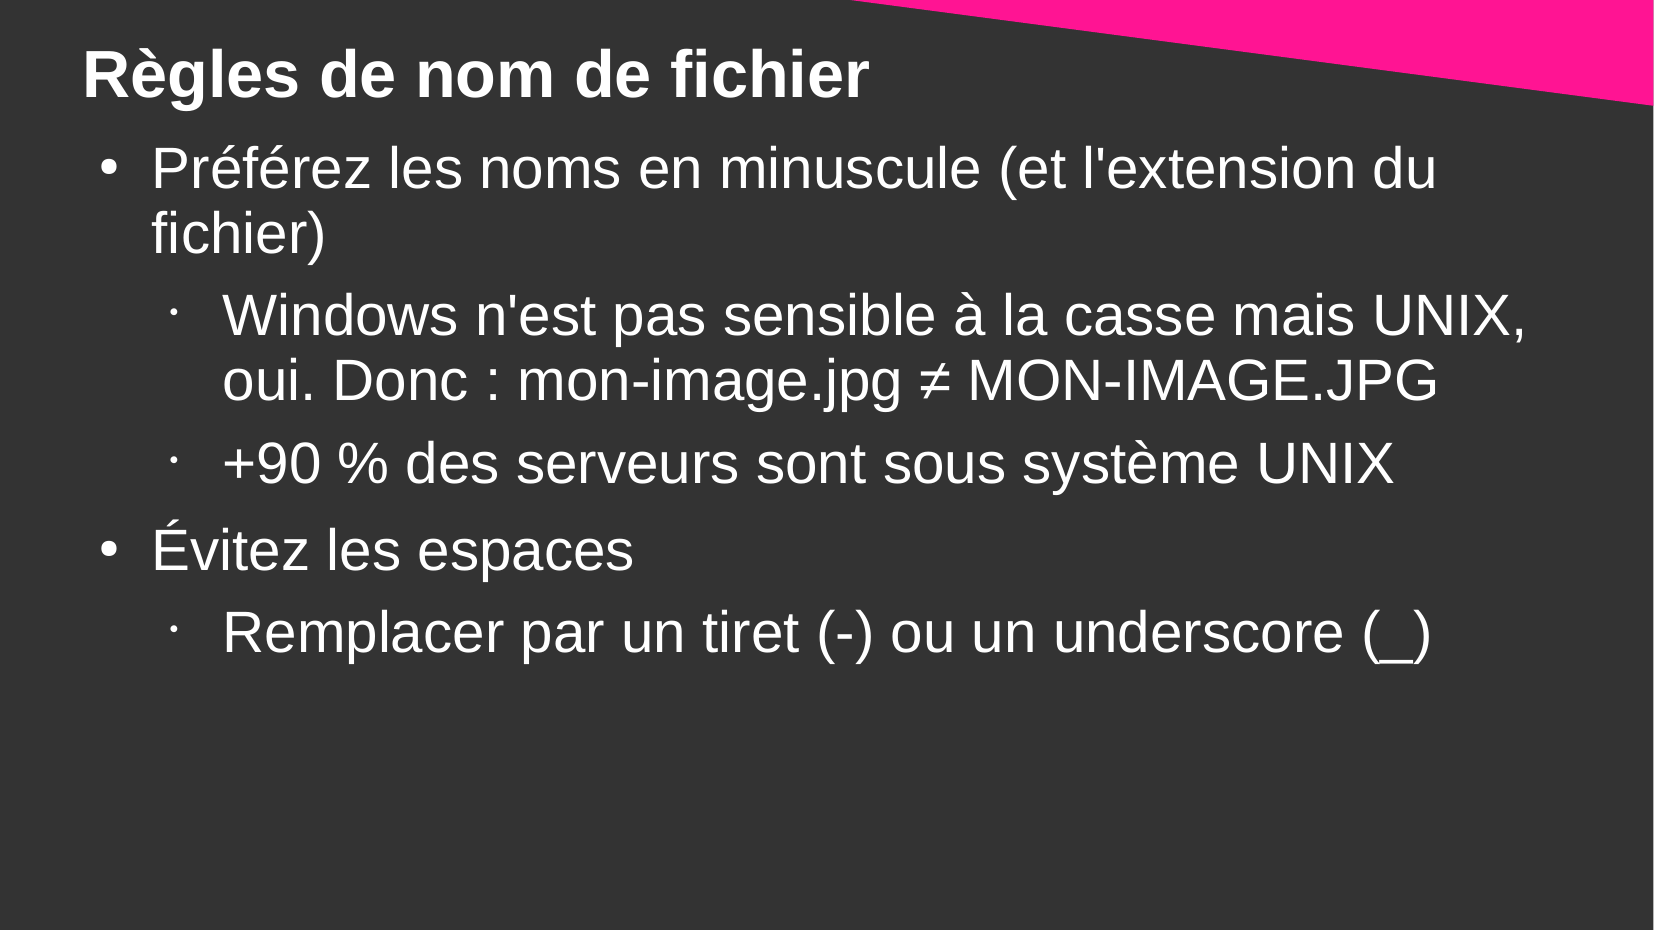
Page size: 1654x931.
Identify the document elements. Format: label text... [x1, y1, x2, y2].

title Règles de nom de fichier [82, 37, 1571, 122]
list Préférez les noms en minuscule (et l'extension du fichier) Windows n'est pas sensible à la casse mais UNIX, oui. Donc : mon-image.jpg ≠ MON-IMAGE.JPG +90 % des serveurs sont sous système UNIX Évitez les espaces Remplacer par un tiret (-) ou un underscore (_) [80, 135, 1560, 886]
text_box [850, 0, 1654, 106]
